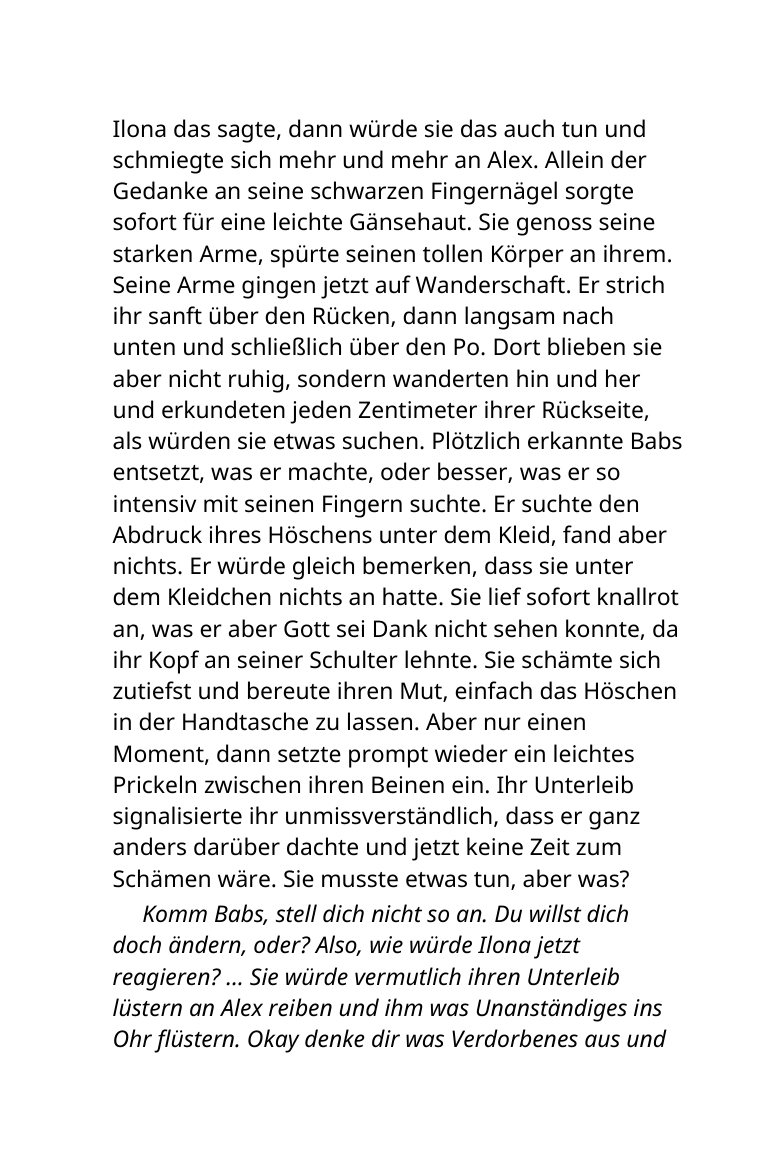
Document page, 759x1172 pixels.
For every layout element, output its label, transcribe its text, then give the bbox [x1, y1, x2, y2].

text Komm Babs, stell dich nicht so an. Du willst dich doch ändern, oder? Also, wie würde Ilona jetzt reagieren? … Sie würde vermutlich ihren Unterleib lüstern an Alex reiben und ihm was Unanständiges ins Ohr flüstern. Okay denke dir was Verdorbenes aus und [112, 898, 684, 1054]
text Ilona das sagte, dann würde sie das auch tun und schmiegte sich mehr und mehr an Alex. Allein der Gedanke an seine schwarzen Fingernägel sorgte sofort für eine leichte Gänsehaut. Sie genoss seine starken Arme, spürte seinen tollen Körper an ihrem. Seine Arme gingen jetzt auf Wanderschaft. Er strich ihr sanft über den Rücken, dann langsam nach unten und schließlich über den Po. Dort blieben sie aber nicht ruhig, sondern wanderten hin und her und erkundeten jeden Zentimeter ihrer Rückseite, als würden sie etwas suchen. Plötzlich erkannte Babs entsetzt, was er machte, oder besser, was er so intensiv mit seinen Fingern suchte. Er suchte den Abdruck ihres Höschens unter dem Kleid, fand aber nichts. Er würde gleich bemerken, dass sie unter dem Kleidchen nichts an hatte. Sie lief sofort knallrot an, was er aber Gott sei Dank nicht sehen konnte, da ihr Kopf an seiner Schulter lehnte. Sie schämte sich zutiefst und bereute ihren Mut, einfach das Höschen in der Handtasche zu lassen. Aber nur einen Moment, dann setzte prompt wieder ein leichtes Prickeln zwischen ihren Beinen ein. Ihr Unterleib signalisierte ihr unmissverständlich, dass er ganz anders darüber dachte und jetzt keine Zeit zum Schämen wäre. Sie musste etwas tun, aber was? [112, 112, 684, 894]
